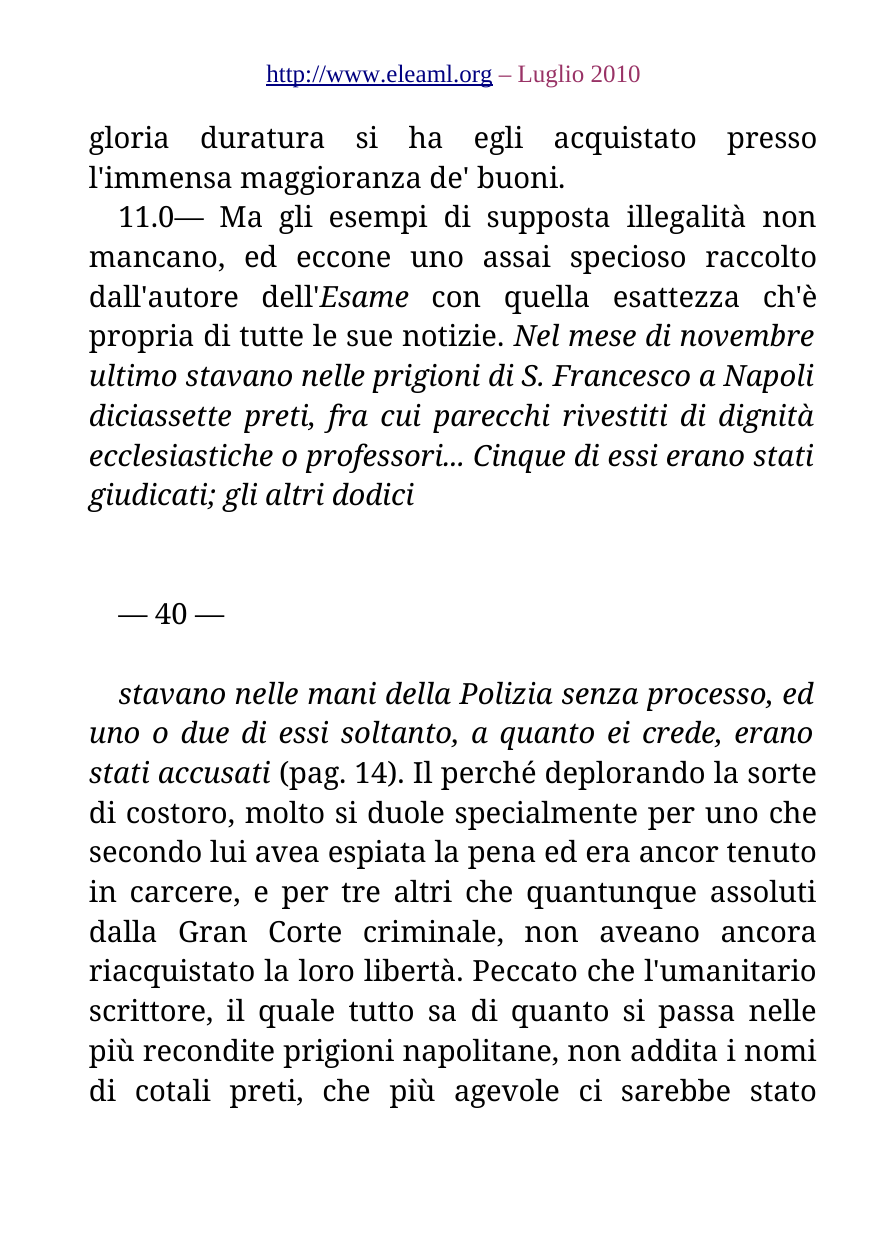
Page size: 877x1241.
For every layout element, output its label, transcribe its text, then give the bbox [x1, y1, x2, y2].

text 11.0— Ma gli esempi di supposta illegalità non mancano, ed eccone uno assai specioso raccolto dall'autore dell'Esame con quella esattezza ch'è propria di tutte le sue notizie. Nel mese di novembre ultimo stavano nelle prigioni di S. Francesco a Napoli diciassette preti, fra cui parecchi rivestiti di dignità ecclesiastiche o professori... Cinque di essi erano stati giudicati; gli altri dodici [89, 197, 818, 514]
text stavano nelle mani della Polizia senza processo, ed uno o due di essi soltanto, a quanto ei crede, erano stati accusati (pag. 14). Il perché deplorando la sorte di costoro, molto si duole specialmente per uno che secondo lui avea espiata la pena ed era ancor tenuto in carcere, e per tre altri che quantunque assoluti dalla Gran Corte criminale, non aveano ancora riacquistato la loro libertà. Peccato che l'umanitario scrittore, il quale tutto sa di quanto si passa nelle più recondite prigioni napolitane, non addita i nomi di cotali preti, che più agevole ci sarebbe stato [89, 673, 818, 1109]
text gloria duratura si ha egli acquistato presso l'immensa maggioranza de' buoni. [89, 117, 818, 197]
text — 40 — [89, 593, 818, 633]
